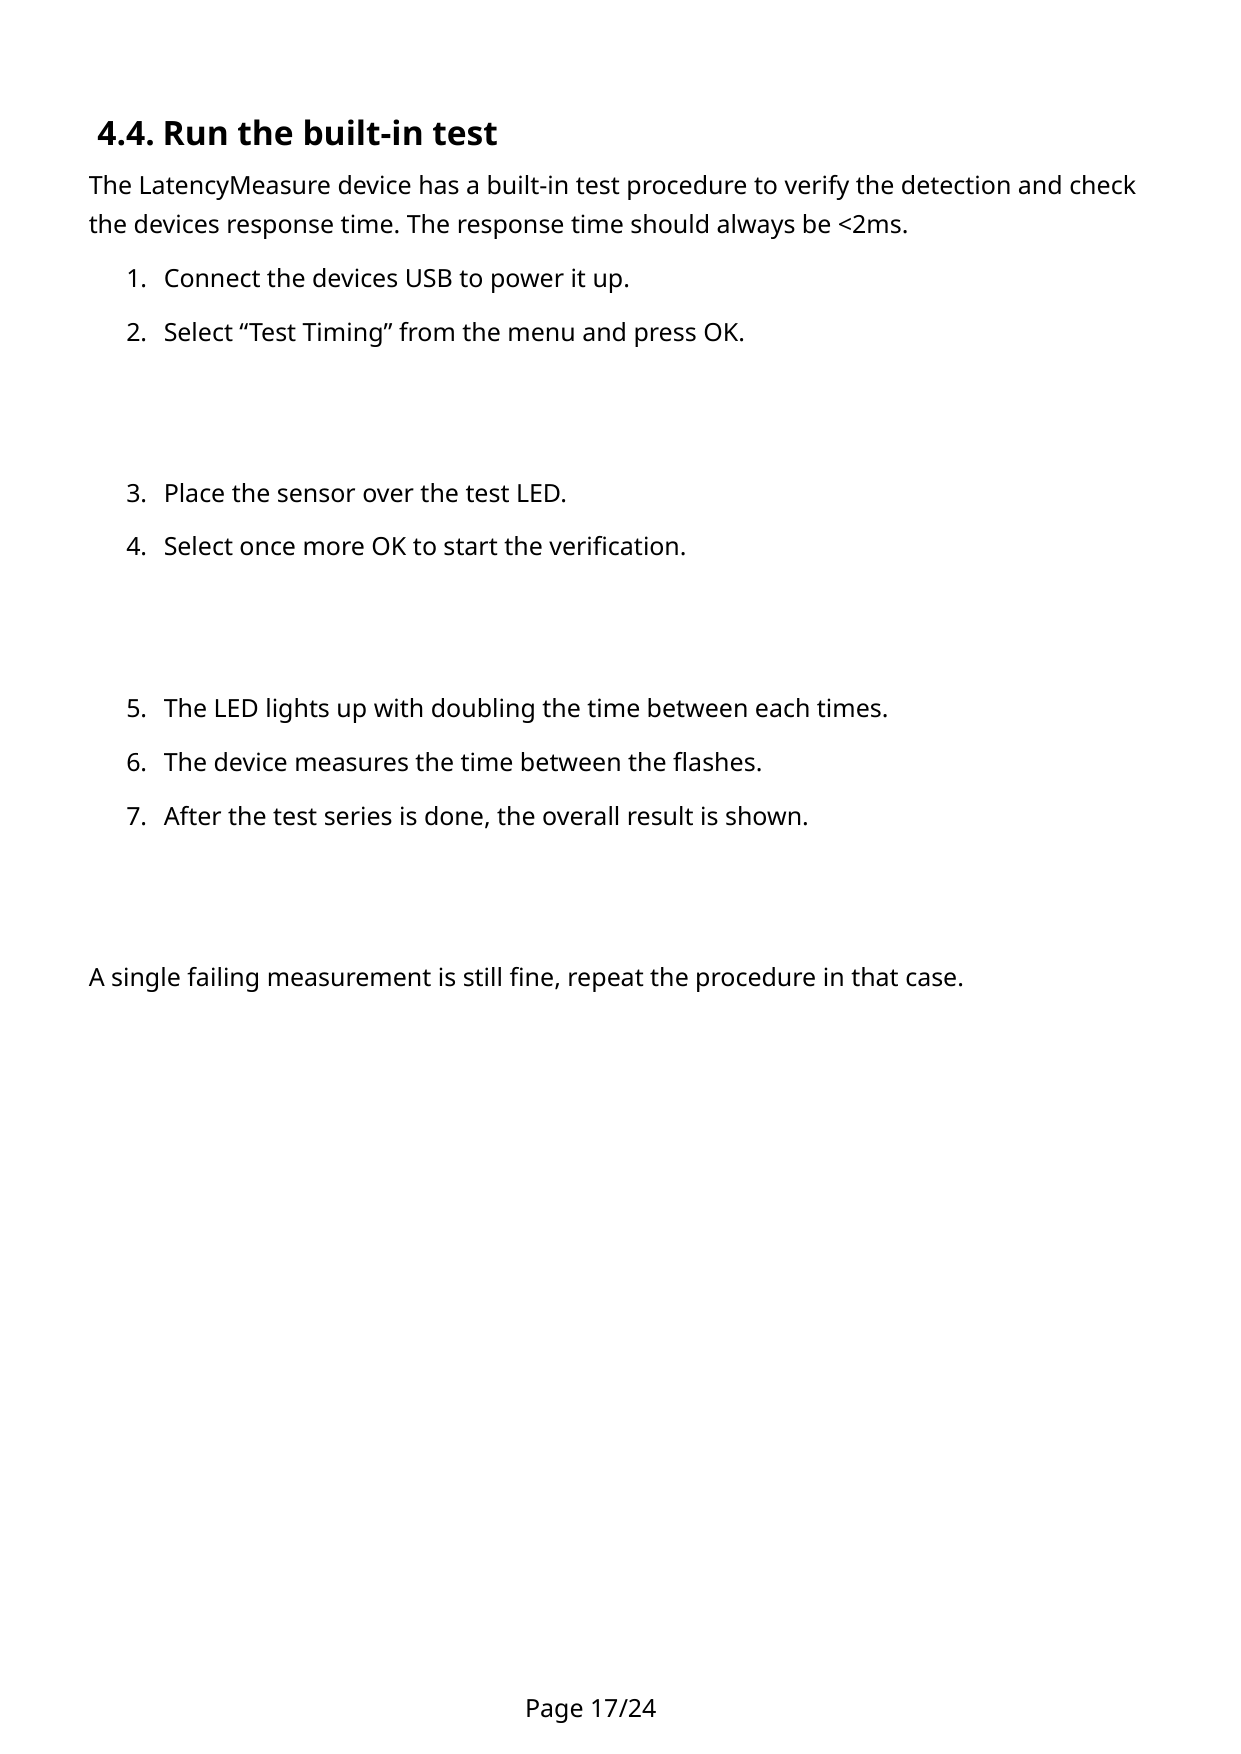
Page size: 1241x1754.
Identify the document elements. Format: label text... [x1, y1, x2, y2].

list Place the sensor over the test LED. [126, 475, 1152, 509]
list Select “Test Timing” from the menu and press OK. [126, 314, 1152, 456]
text The LatencyMeasure device has a built-in test procedure to verify the detection and check the devices response time. The response time should always be <2ms. [88, 168, 1152, 241]
list After the test series is done, the overall result is shown. [126, 798, 1152, 939]
list The LED lights up with doubling the time between each times. [126, 691, 1152, 725]
list Connect the devices USB to power it up. [126, 261, 1152, 294]
list Select once more OK to start the verification. [126, 529, 1152, 671]
subtitle Run the built-in test [88, 109, 1152, 155]
text A single failing measurement is still fine, repeat the procedure in that case. [88, 959, 1152, 993]
list The device measures the time between the flashes. [126, 744, 1152, 778]
